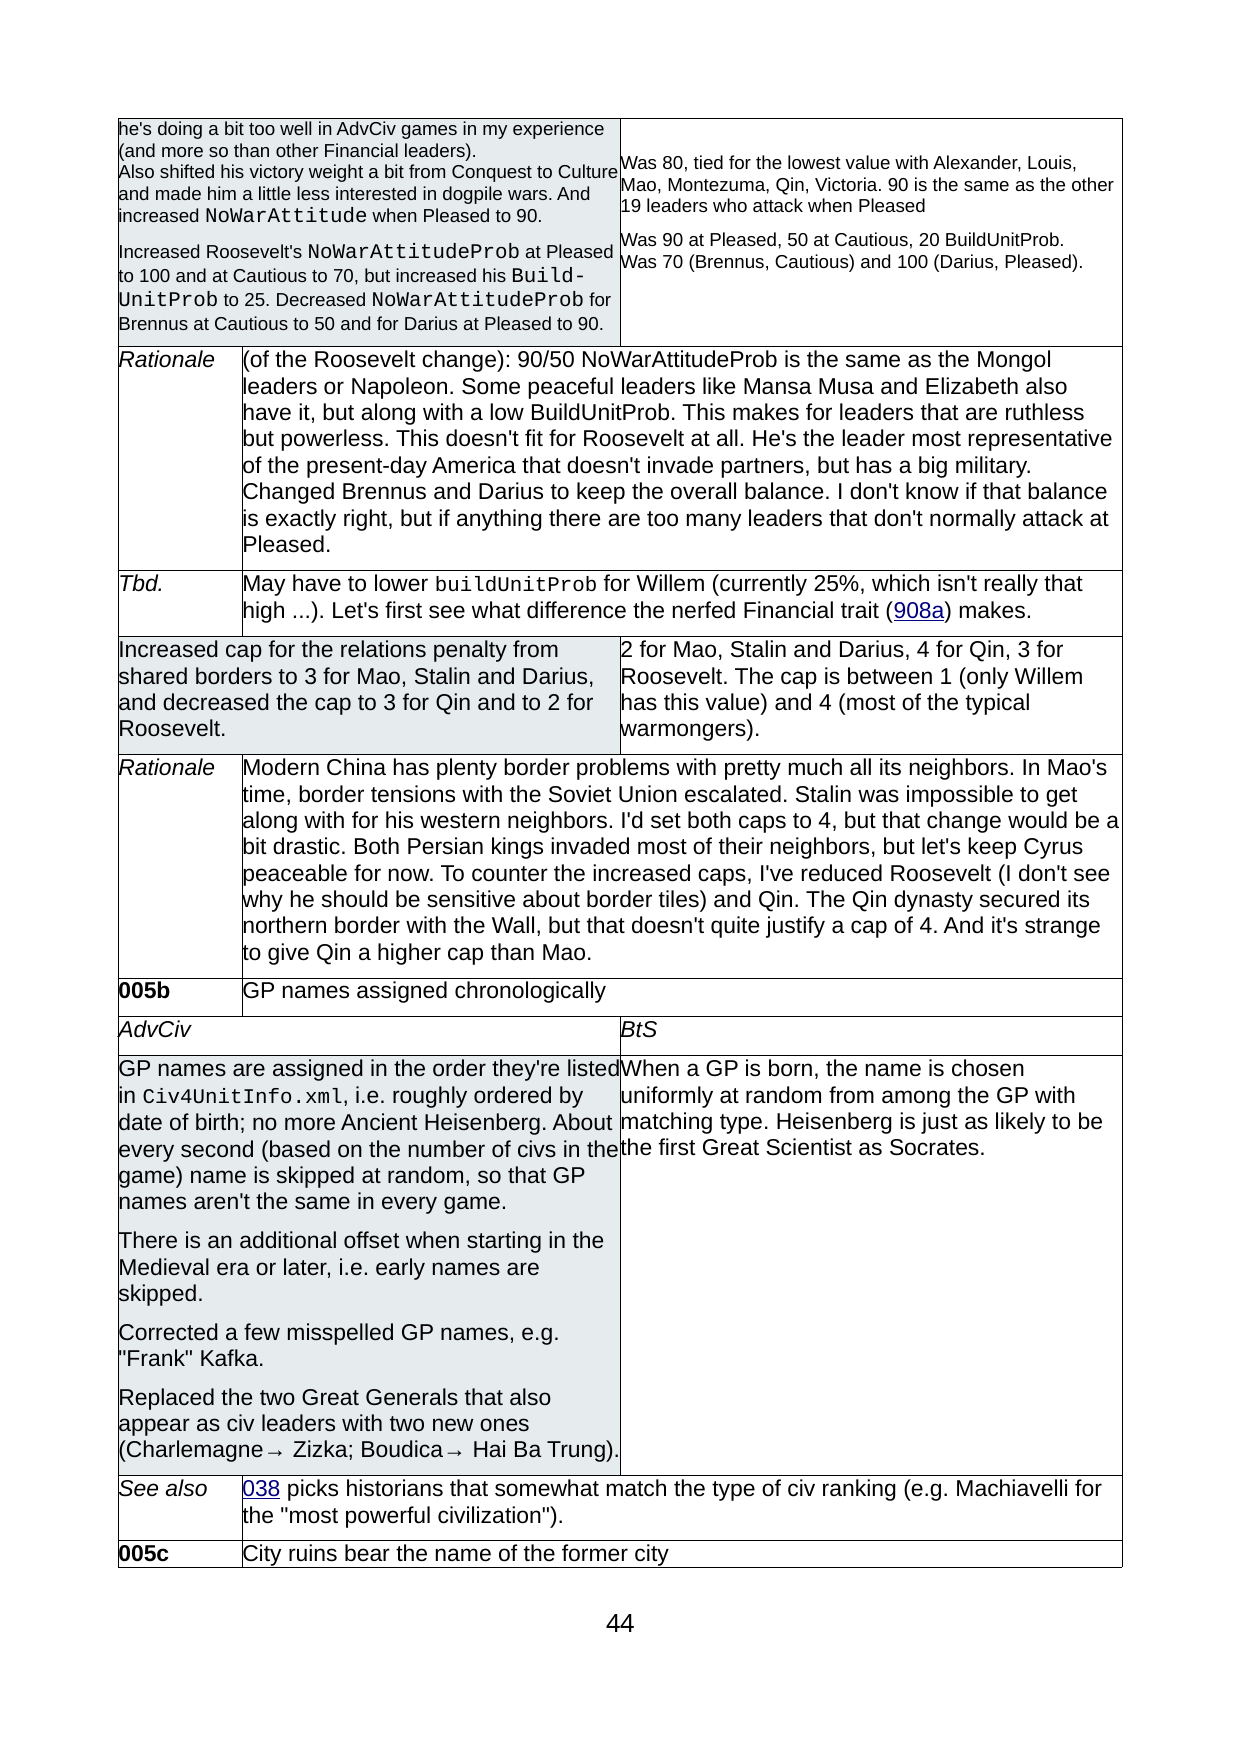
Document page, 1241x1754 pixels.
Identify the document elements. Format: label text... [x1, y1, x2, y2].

table_cell he's doing a bit too well in AdvCiv games in my experience (and more so than other Financial leaders). Also shifted his victory weight a bit from Conquest to Culture and made him a little less interested in dogpile wars. And increased NoWarAttitude when Pleased to 90. Increased Roosevelt's NoWarAttitudeProb at Pleased to 100 and at Cautious to 70, but increased his Build­UnitProb to 25. Decreased NoWarAttitudeProb for Brennus at Cautious to 50 and for Darius at Pleased to 90. [119, 119, 620, 346]
table_cell 038 picks historians that somewhat match the type of civ ranking (e.g. Machiavelli for the "most powerful civilization"). [243, 1476, 1122, 1540]
table_cell City ruins bear the name of the former city [243, 1541, 1122, 1567]
table_cell 2 for Mao, Stalin and Darius, 4 for Qin, 3 for Roosevelt. The cap is between 1 (only Willem has this value) and 4 (most of the typical warmongers). [621, 637, 1122, 754]
table_cell (of the Roosevelt change): 90/50 NoWarAttitudeProb is the same as the Mongol leaders or Napoleon. Some peaceful leaders like Mansa Musa and Elizabeth also have it, but along with a low BuildUnitProb. This makes for leaders that are ruthless but powerless. This doesn't fit for Roosevelt at all. He's the leader most representative of the present-day America that doesn't invade partners, but has a big military. Changed Brennus and Darius to keep the overall balance. I don't know if that balance is exactly right, but if anything there are too many leaders that don't normally attack at Pleased. [243, 347, 1122, 569]
table_cell GP names are assigned in the order they're listed in Civ4UnitInfo.xml, i.e. roughly ordered by date of birth; no more Ancient Heisenberg. About every second (based on the number of civs in the game) name is skipped at random, so that GP names aren't the same in every game. There is an additional offset when starting in the Medieval era or later, i.e. early names are skipped. Corrected a few misspelled GP names, e.g. "Frank" Kafka. Replaced the two Great Generals that also appear as civ leaders with two new ones (Charlemagne→ Zizka; Boudica→ Hai Ba Trung). [119, 1056, 620, 1475]
table_cell Modern China has plenty border problems with pretty much all its neighbors. In Mao's time, border tensions with the Soviet Union escalated. Stalin was impossible to get along with for his western neighbors. I'd set both caps to 4, but that change would be a bit drastic. Both Persian kings invaded most of their neighbors, but let's keep Cyrus peaceable for now. To counter the increased caps, I've reduced Roosevelt (I don't see why he should be sensitive about border tiles) and Qin. The Qin dynasty secured its northern border with the Wall, but that doesn't quite justify a cap of 4. And it's strange to give Qin a higher cap than Mao. [243, 755, 1122, 977]
table_cell GP names assigned chronologically [243, 979, 1122, 1016]
table_cell 005c [119, 1541, 242, 1567]
table_cell AdvCiv [119, 1017, 620, 1055]
table_cell May have to lower buildUnitProb for Willem (currently 25%, which isn't really that high ...). Let's first see what difference the nerfed Financial trait (908a) makes. [243, 571, 1122, 636]
table_cell 005b [119, 979, 242, 1016]
table_cell Rationale [119, 755, 242, 977]
table_cell Rationale [119, 347, 242, 569]
table_cell See also [119, 1476, 242, 1540]
table_cell When a GP is born, the name is chosen uniformly at random from among the GP with matching type. Heisenberg is just as likely to be the first Great Scientist as Socrates. [621, 1056, 1122, 1475]
table_cell Was 80, tied for the lowest value with Alexander, Louis, Mao, Montezuma, Qin, Victoria. 90 is the same as the other 19 leaders who attack when Pleased Was 90 at Pleased, 50 at Cautious, 20 BuildUnitProb. Was 70 (Brennus, Cautious) and 100 (Darius, Pleased). [621, 119, 1122, 346]
table_cell Increased cap for the relations penalty from shared borders to 3 for Mao, Stalin and Darius, and decreased the cap to 3 for Qin and to 2 for Roosevelt. [119, 637, 620, 754]
table_cell BtS [621, 1017, 1122, 1055]
table_cell Tbd. [119, 571, 242, 636]
